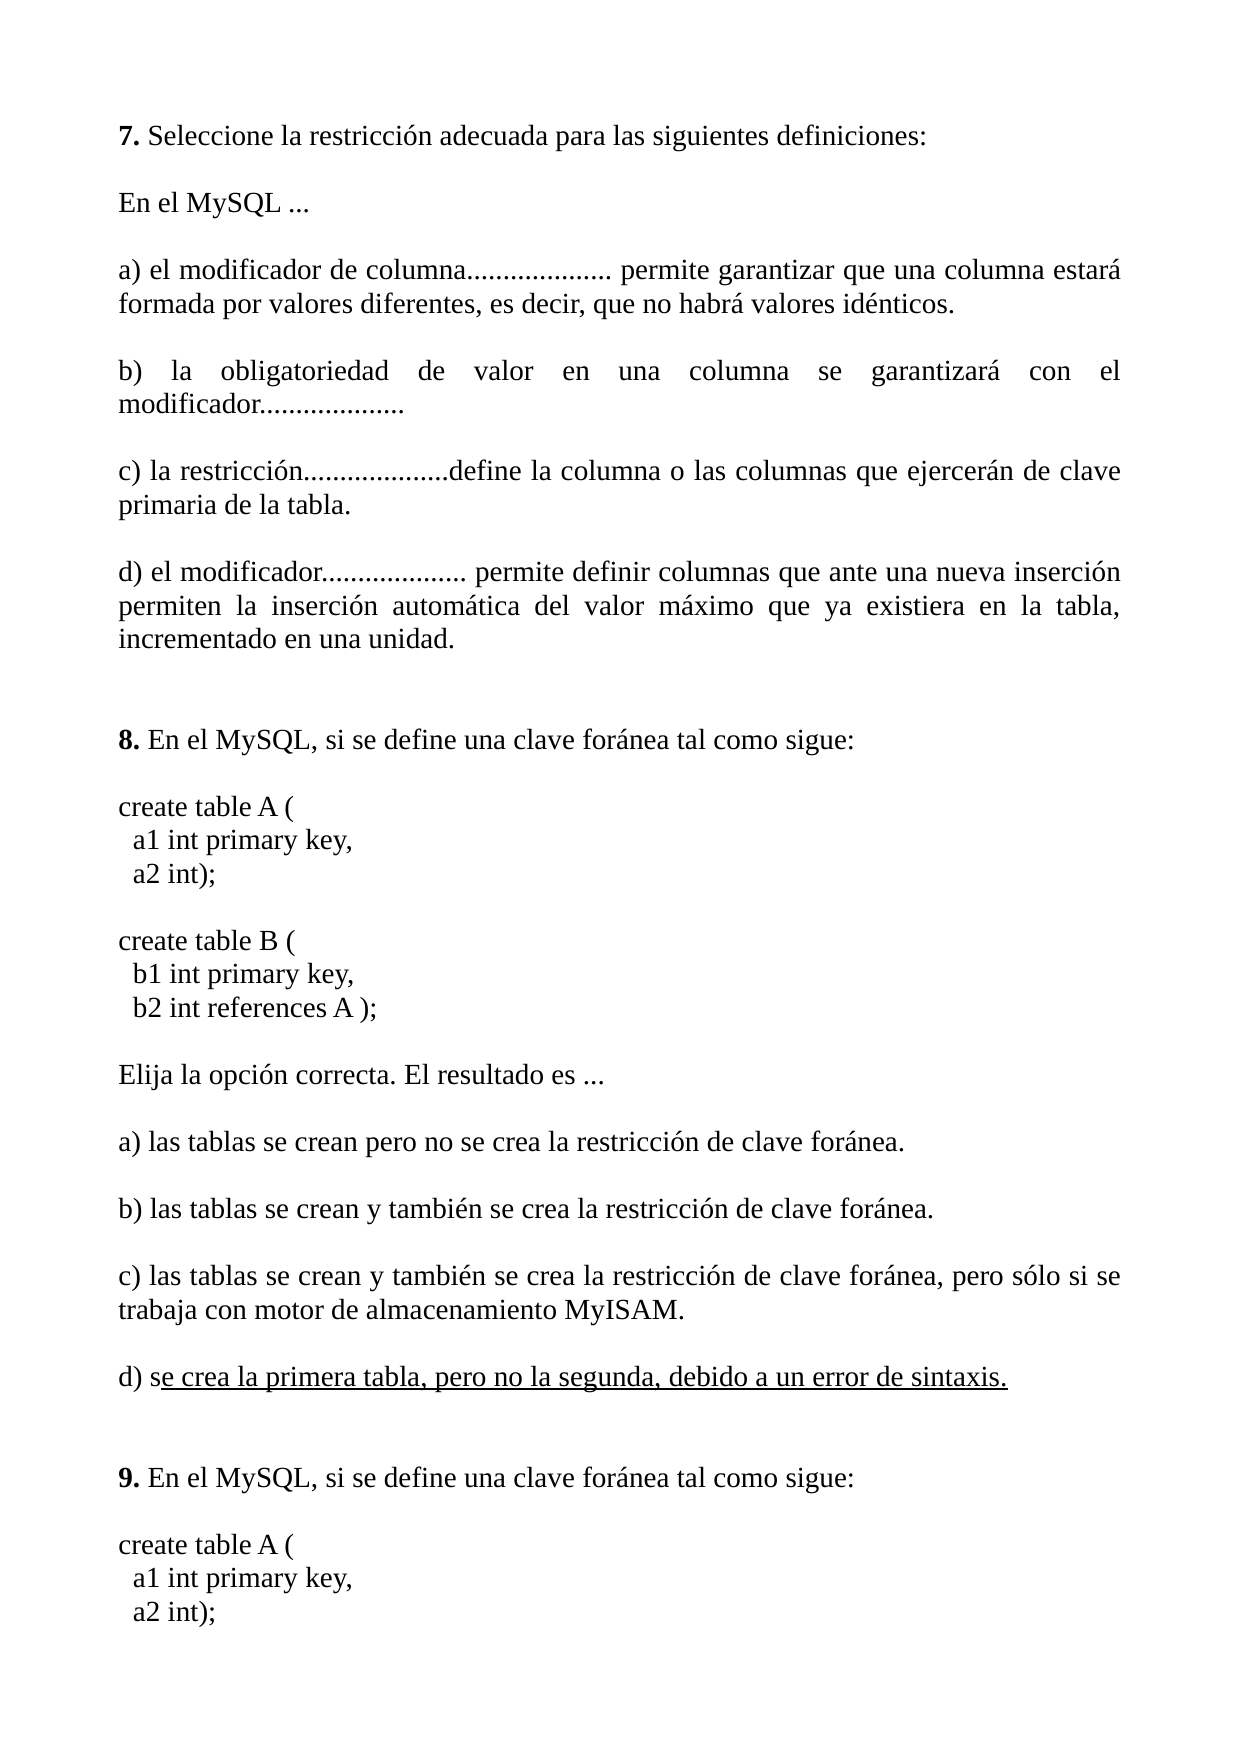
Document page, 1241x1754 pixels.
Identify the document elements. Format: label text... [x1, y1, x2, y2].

text create table A ( [118, 789, 1122, 822]
text a) las tablas se crean pero no se crea la restricción de clave foránea. [118, 1124, 1122, 1158]
text create table B ( [118, 923, 1122, 957]
text a1 int primary key, [118, 1560, 1122, 1594]
text b) las tablas se crean y también se crea la restricción de clave foránea. [118, 1191, 1122, 1225]
text 7. Seleccione la restricción adecuada para las siguientes definiciones: [118, 118, 1122, 152]
text a) el modificador de columna.................... permite garantizar que una columna estará formada por valores diferentes, es decir, que no habrá valores idénticos. [118, 252, 1122, 319]
text b) la obligatoriedad de valor en una columna se garantizará con el modificador.................... [118, 353, 1122, 420]
text a1 int primary key, [118, 822, 1122, 856]
text a2 int); [118, 1594, 1122, 1627]
text c) la restricción....................define la columna o las columnas que ejercerán de clave primaria de la tabla. [118, 453, 1122, 521]
text 8. En el MySQL, si se define una clave foránea tal como sigue: [118, 722, 1122, 755]
text b1 int primary key, [118, 957, 1122, 990]
text d) se crea la primera tabla, pero no la segunda, debido a un error de sintaxis. [118, 1359, 1122, 1393]
text b2 int references A ); [118, 990, 1122, 1024]
text En el MySQL ... [118, 185, 1122, 219]
text Elija la opción correcta. El resultado es ... [118, 1057, 1122, 1091]
text c) las tablas se crean y también se crea la restricción de clave foránea, pero sólo si se trabaja con motor de almacenamiento MyISAM. [118, 1258, 1122, 1326]
text d) el modificador.................... permite definir columnas que ante una nueva inserción permiten la inserción automática del valor máximo que ya existiera en la tabla, incrementado en una unidad. [118, 554, 1122, 655]
text 9. En el MySQL, si se define una clave foránea tal como sigue: [118, 1460, 1122, 1493]
text a2 int); [118, 856, 1122, 889]
text create table A ( [118, 1527, 1122, 1560]
